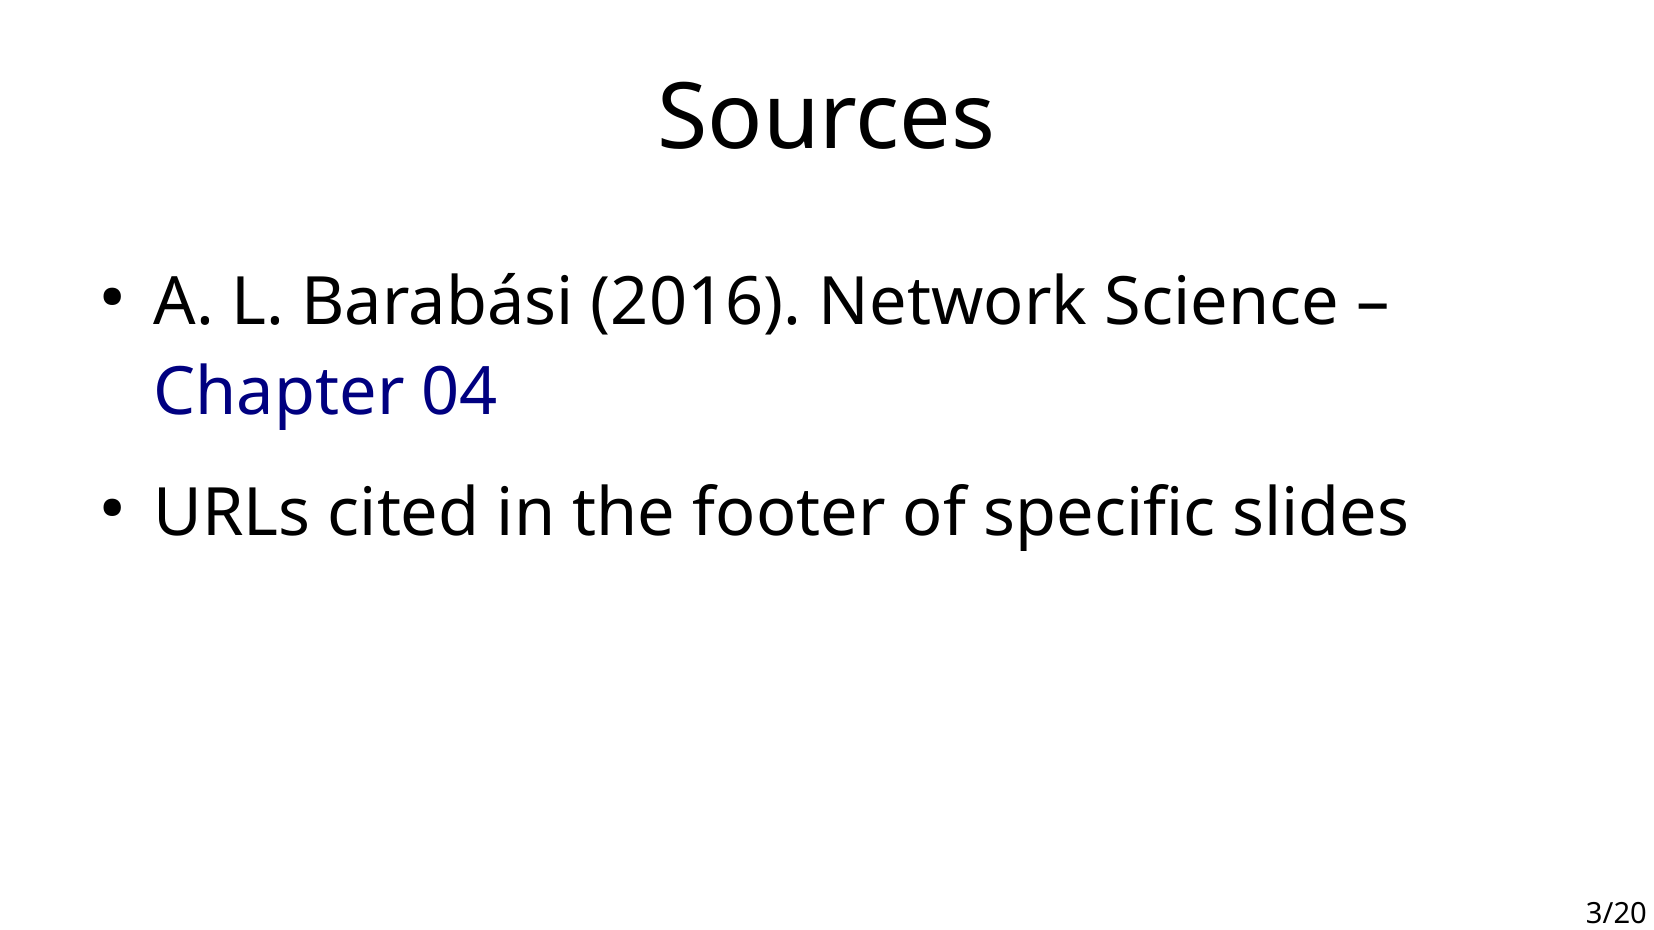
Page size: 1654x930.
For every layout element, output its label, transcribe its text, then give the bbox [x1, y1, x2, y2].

title Sources [82, 1, 1571, 225]
list A. L. Barabási (2016). Network Science – Chapter 04 URLs cited in the footer of specific slides [82, 252, 1571, 793]
